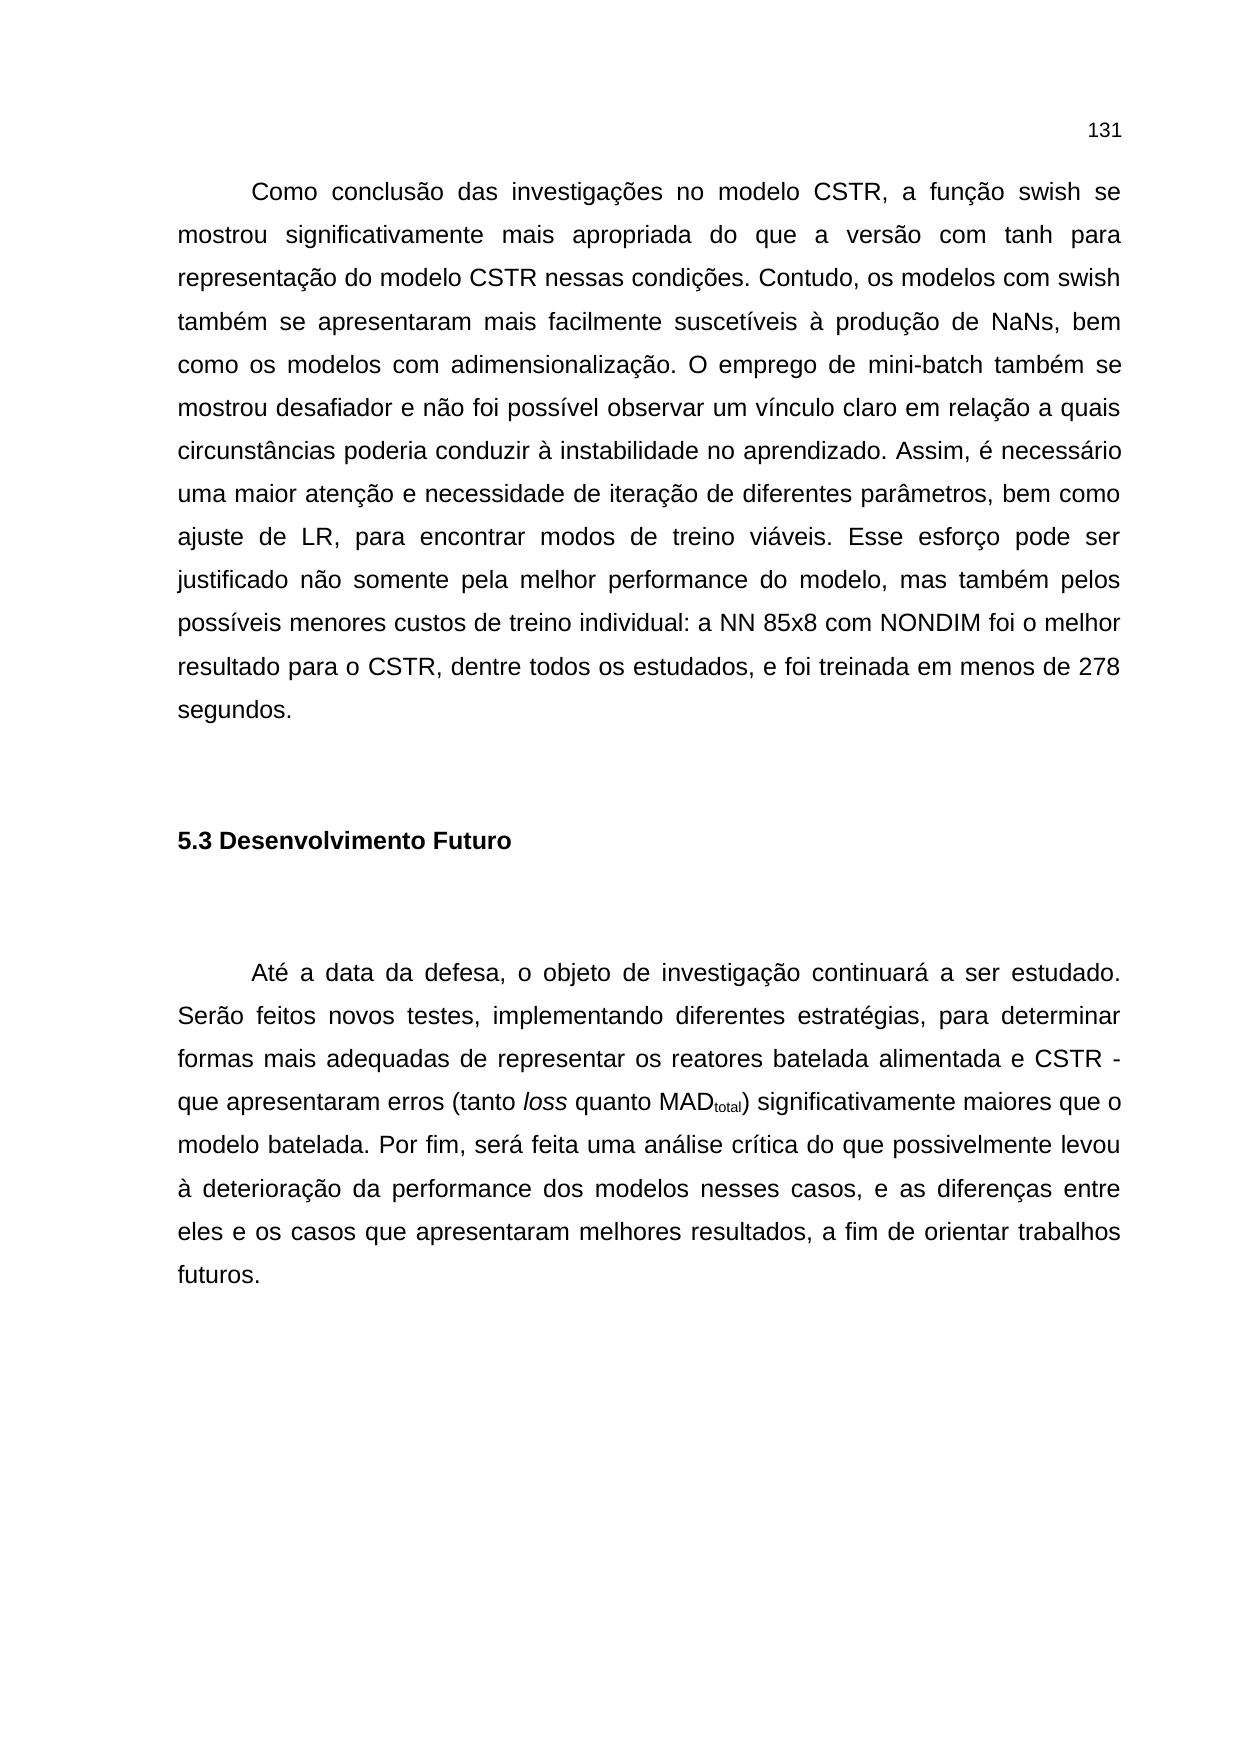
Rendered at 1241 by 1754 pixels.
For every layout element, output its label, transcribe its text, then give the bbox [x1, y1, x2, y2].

text Como conclusão das investigações no modelo CSTR, a função swish se mostrou significativamente mais apropriada do que a versão com tanh para representação do modelo CSTR nessas condições. Contudo, os modelos com swish também se apresentaram mais facilmente suscetíveis à produção de NaNs, bem como os modelos com adimensionalização. O emprego de mini-batch também se mostrou desafiador e não foi possível observar um vínculo claro em relação a quais circunstâncias poderia conduzir à instabilidade no aprendizado. Assim, é necessário uma maior atenção e necessidade de iteração de diferentes parâmetros, bem como ajuste de LR, para encontrar modos de treino viáveis. Esse esforço pode ser justificado não somente pela melhor performance do modelo, mas também pelos possíveis menores custos de treino individual: a NN 85x8 com NONDIM foi o melhor resultado para o CSTR, dentre todos os estudados, e foi treinada em menos de 278 segundos. [177, 177, 1122, 723]
text Até a data da defesa, o objeto de investigação continuará a ser estudado. Serão feitos novos testes, implementando diferentes estratégias, para determinar formas mais adequadas de representar os reatores batelada alimentada e CSTR - que apresentaram erros (tanto loss quanto MADtotal) significativamente maiores que o modelo batelada. Por fim, será feita uma análise crítica do que possivelmente levou à deterioração da performance dos modelos nesses casos, e as diferenças entre eles e os casos que apresentaram melhores resultados, a fim de orientar trabalhos futuros. [177, 958, 1122, 1288]
subtitle Desenvolvimento Futuro [177, 826, 1122, 855]
